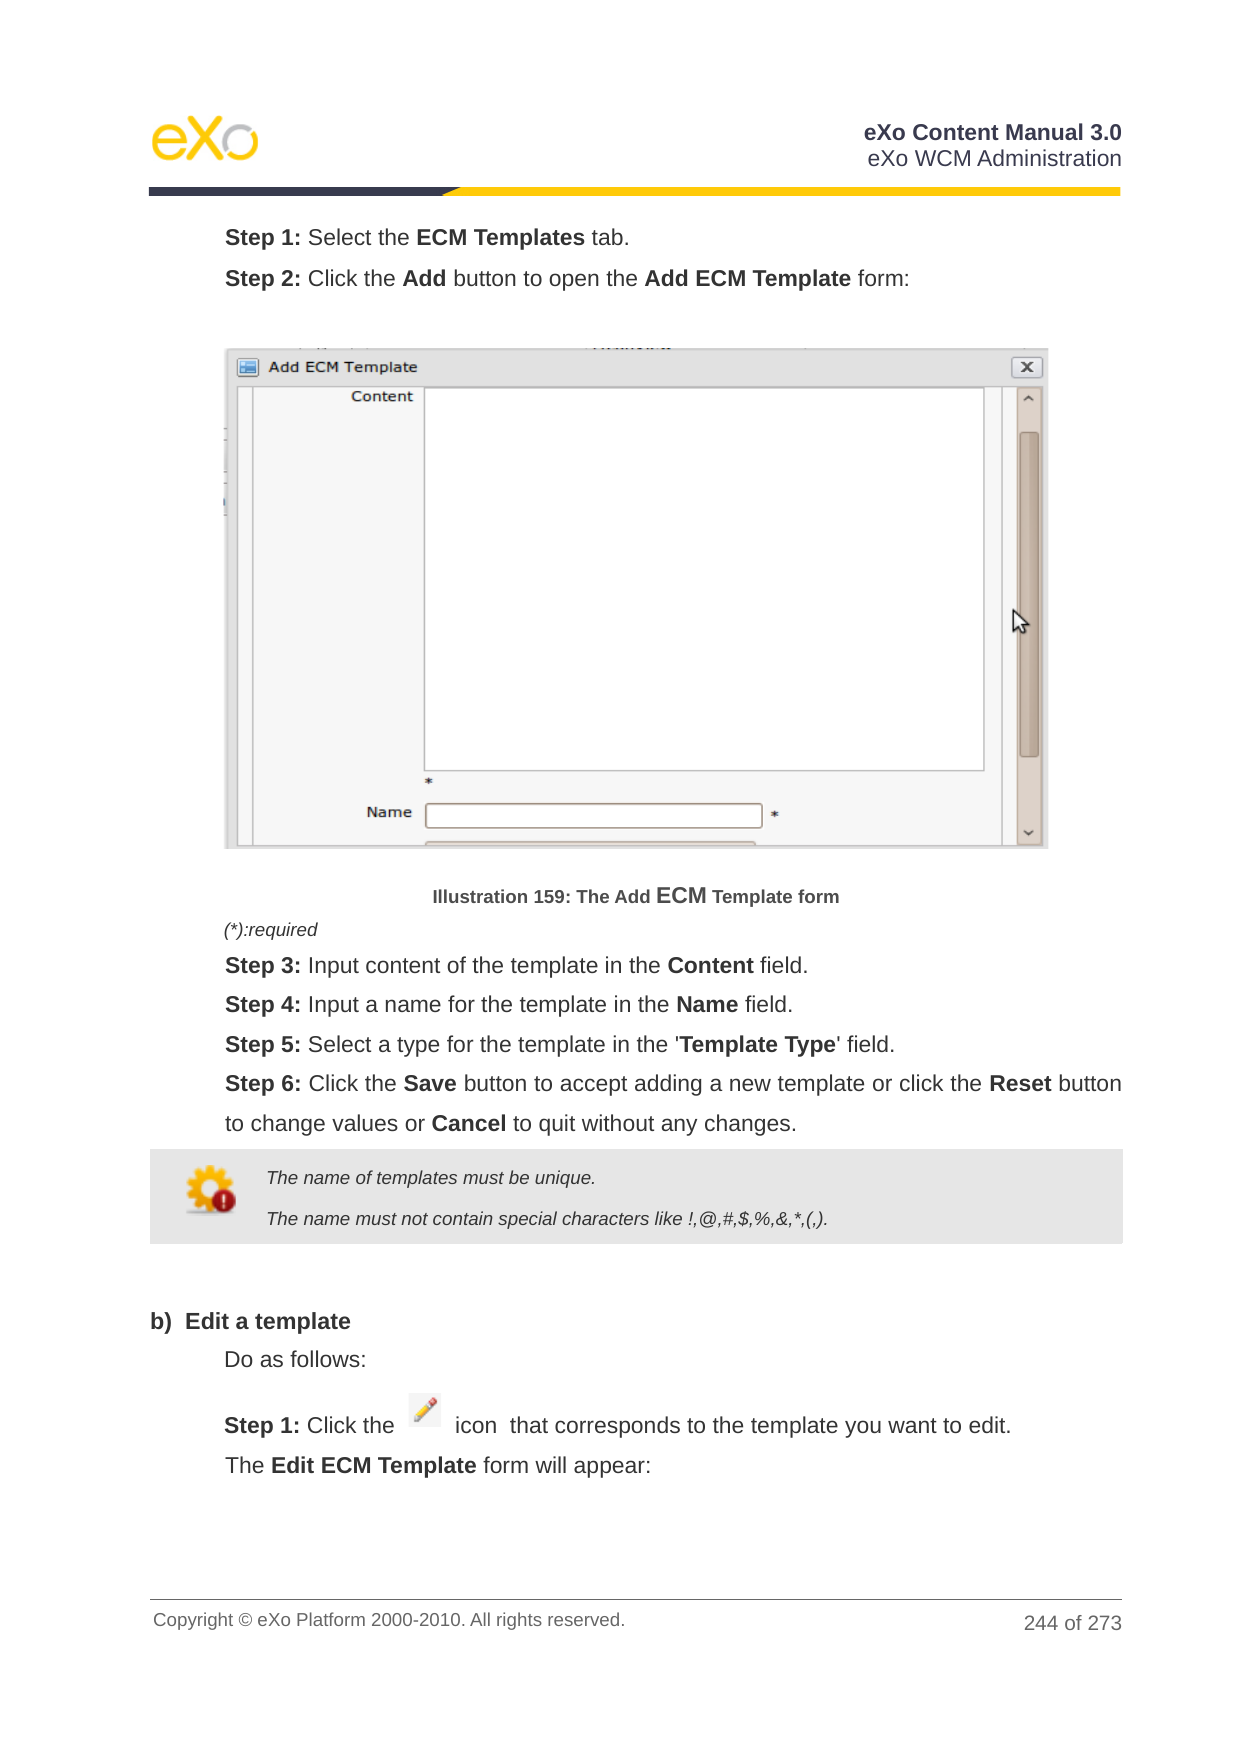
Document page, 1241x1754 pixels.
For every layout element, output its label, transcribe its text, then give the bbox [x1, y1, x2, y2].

picture [408, 1393, 442, 1427]
list Step 2: Click the Add button to open the Add ECM Template form: [187, 265, 1122, 291]
text (*):required [223, 879, 1122, 941]
table_header The name of templates must be unique. The name must not contain special characters like !,@,#,$,%,&,*,(,). [261, 1150, 1122, 1243]
list Step 4: Input a name for the template in the Name field. [187, 991, 1122, 1017]
picture [152, 115, 259, 161]
list Step 3: Input content of the template in the Content field. [187, 952, 1122, 978]
picture [185, 1165, 236, 1216]
list The Edit ECM Template form will appear: [187, 1452, 1122, 1478]
list Step 1: Select the ECM Templates tab. [187, 223, 1122, 250]
subtitle Edit a template [150, 1307, 1122, 1334]
picture [223, 348, 1049, 849]
table_header [151, 1150, 260, 1243]
list Step 6: Click the Save button to accept adding a new template or click the Reset button to change values or Cancel to quit without any changes. [187, 1070, 1122, 1136]
picture [148, 187, 1121, 196]
list Step 5: Select a type for the template in the 'Template Type' field. [187, 1031, 1122, 1057]
text Do as follows: [224, 1346, 1122, 1373]
text Step 1: Click the icon that corresponds to the template you want to edit. [224, 1409, 1122, 1439]
text Illustration 159: The Add ECM Template form [223, 849, 1048, 908]
